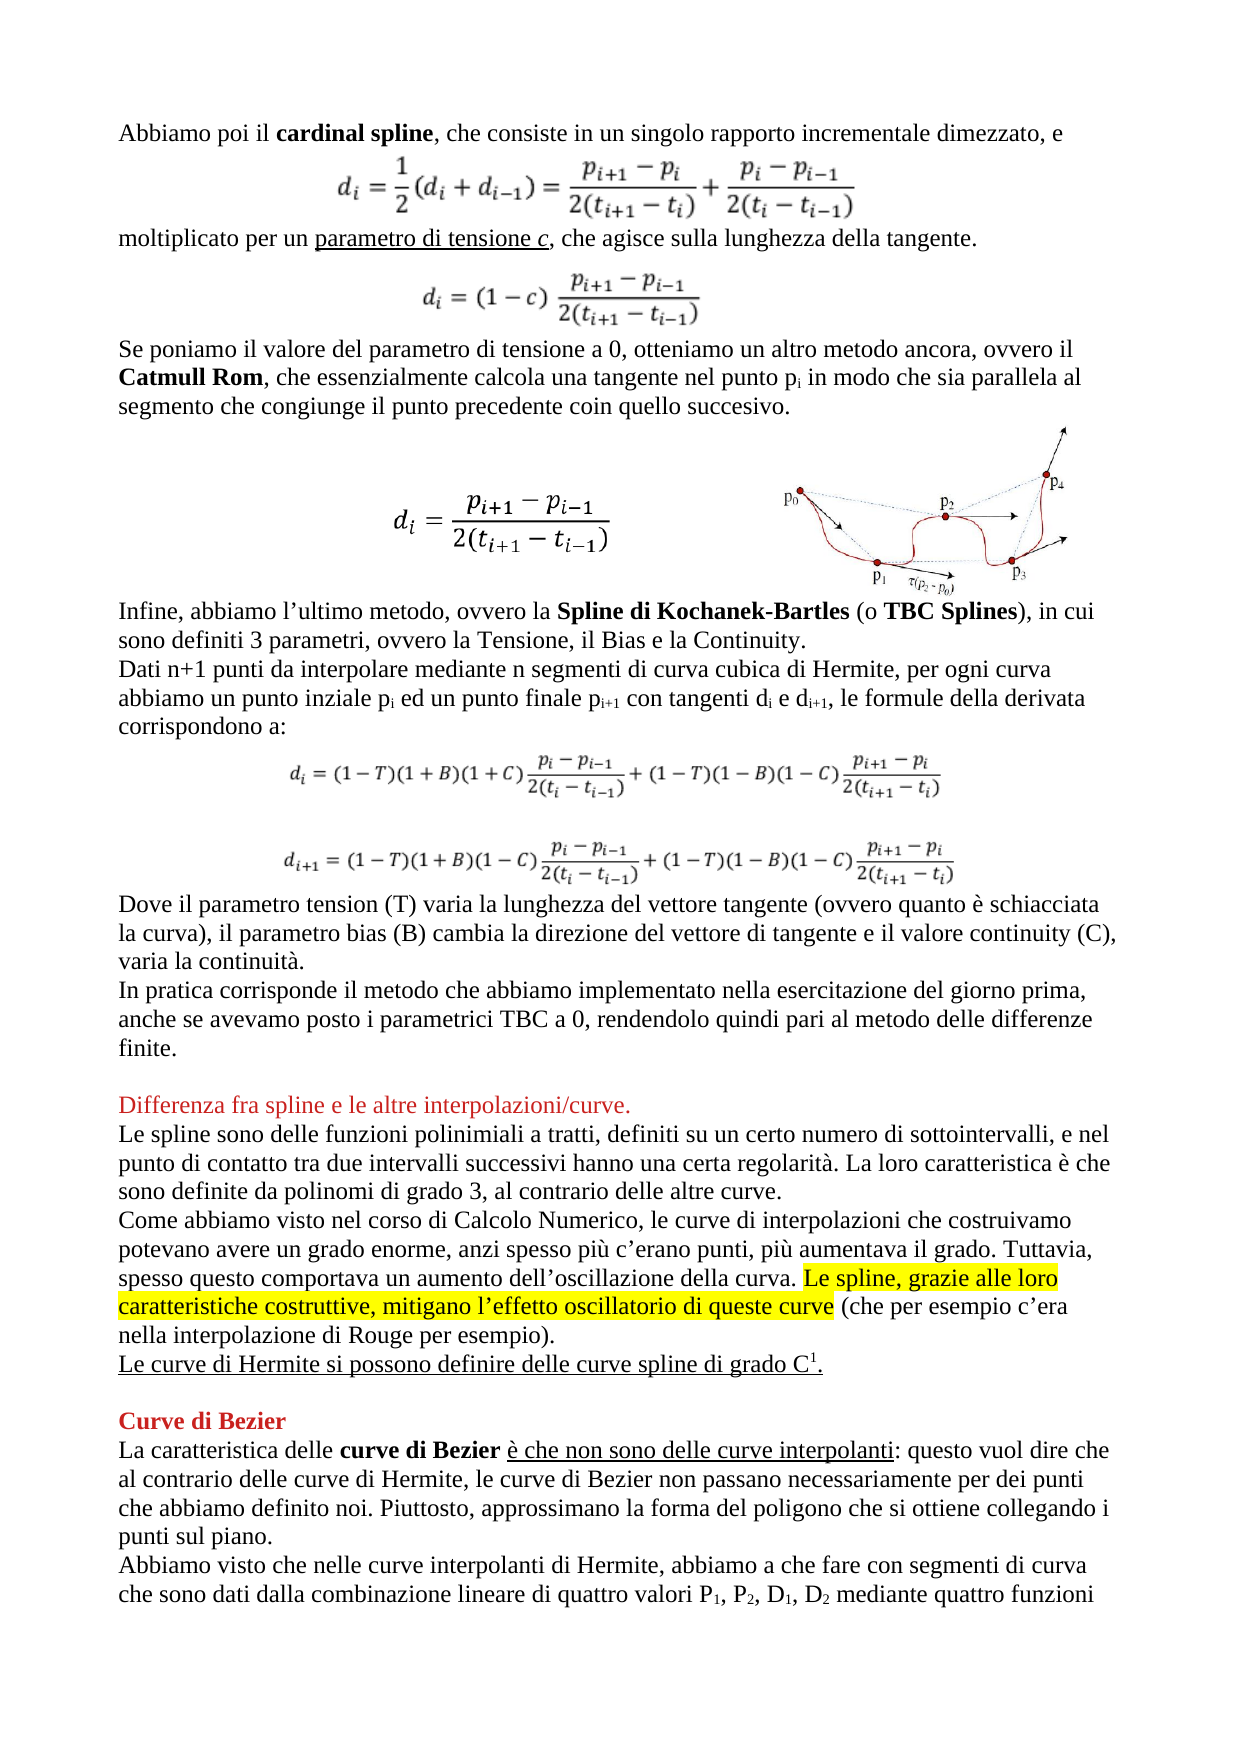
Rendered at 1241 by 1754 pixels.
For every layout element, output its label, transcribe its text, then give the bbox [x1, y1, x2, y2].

text Dati n+1 punti da interpolare mediante n segmenti di curva cubica di Hermite, per ogni curva abbiamo un punto inziale pi ed un punto finale pi+1 con tangenti di e di+1, le formule della derivata corrispondono a: [118, 654, 1122, 740]
text Le curve di Hermite si possono definire delle curve spline di grado C1. [118, 1349, 1122, 1378]
text Dove il parametro tension (T) varia la lunghezza del vettore tangente (ovvero quanto è schiacciata la curva), il parametro bias (B) cambia la direzione del vettore di tangente e il valore continuity (C), varia la continuità. [118, 740, 1122, 975]
picture [331, 152, 861, 224]
text Abbiamo visto che nelle curve interpolanti di Hermite, abbiamo a che fare con segmenti di curva che sono dati dalla combinazione lineare di quattro valori P1, P2, D1, D2 mediante quattro funzioni [118, 1550, 1122, 1608]
picture [783, 424, 1069, 597]
text La caratteristica delle curve di Bezier è che non sono delle curve interpolanti: questo vuol dire che al contrario delle curve di Hermite, le curve di Bezier non passano necessariamente per dei punti che abbiamo definito noi. Piuttosto, approssimano la forma del poligono che si ottiene collegando i punti sul piano. [118, 1435, 1122, 1550]
picture [421, 268, 704, 334]
text Come abbiamo visto nel corso di Calcolo Numerico, le curve di interpolazioni che costruivamo potevano avere un grado enorme, anzi spesso più c’erano punti, più aumentava il grado. Tuttavia, spesso questo comportava un aumento dell’oscillazione della curva. Le spline, grazie alle loro caratteristiche costruttive, mitigano l’effetto oscillatorio di queste curve (che per esempio c’era nella interpolazione di Rouge per esempio). [118, 1205, 1122, 1349]
text Infine, abbiamo l’ultimo metodo, ovvero la Spline di Kochanek-Bartles (o TBC Splines), in cui sono definiti 3 parametri, ovvero la Tensione, il Bias e la Continuity. [118, 597, 1122, 654]
text In pratica corrisponde il metodo che abbiamo implementato nella esercitazione del giorno prima, anche se avevamo posto i parametrici TBC a 0, rendendolo quindi pari al metodo delle differenze finite. [118, 975, 1122, 1061]
text Curve di Bezier [118, 1406, 1122, 1435]
picture [391, 491, 614, 556]
picture [280, 753, 960, 889]
text Le spline sono delle funzioni polinimiali a tratti, definiti su un certo numero di sottointervalli, e nel punto di contatto tra due intervalli successivi hanno una certa regolarità. La loro caratteristica è che sono definite da polinomi di grado 3, al contrario delle altre curve. [118, 1119, 1122, 1205]
text Abbiamo poi il cardinal spline, che consiste in un singolo rapporto incrementale dimezzato, e moltiplicato per un parametro di tensione c, che agisce sulla lunghezza della tangente. [118, 118, 1122, 252]
text Differenza fra spline e le altre interpolazioni/curve. [118, 1090, 1122, 1119]
text Se poniamo il valore del parametro di tensione a 0, otteniamo un altro metodo ancora, ovvero il Catmull Rom, che essenzialmente calcola una tangente nel punto pi in modo che sia parallela al segmento che congiunge il punto precedente coin quello succesivo. [118, 252, 1122, 420]
